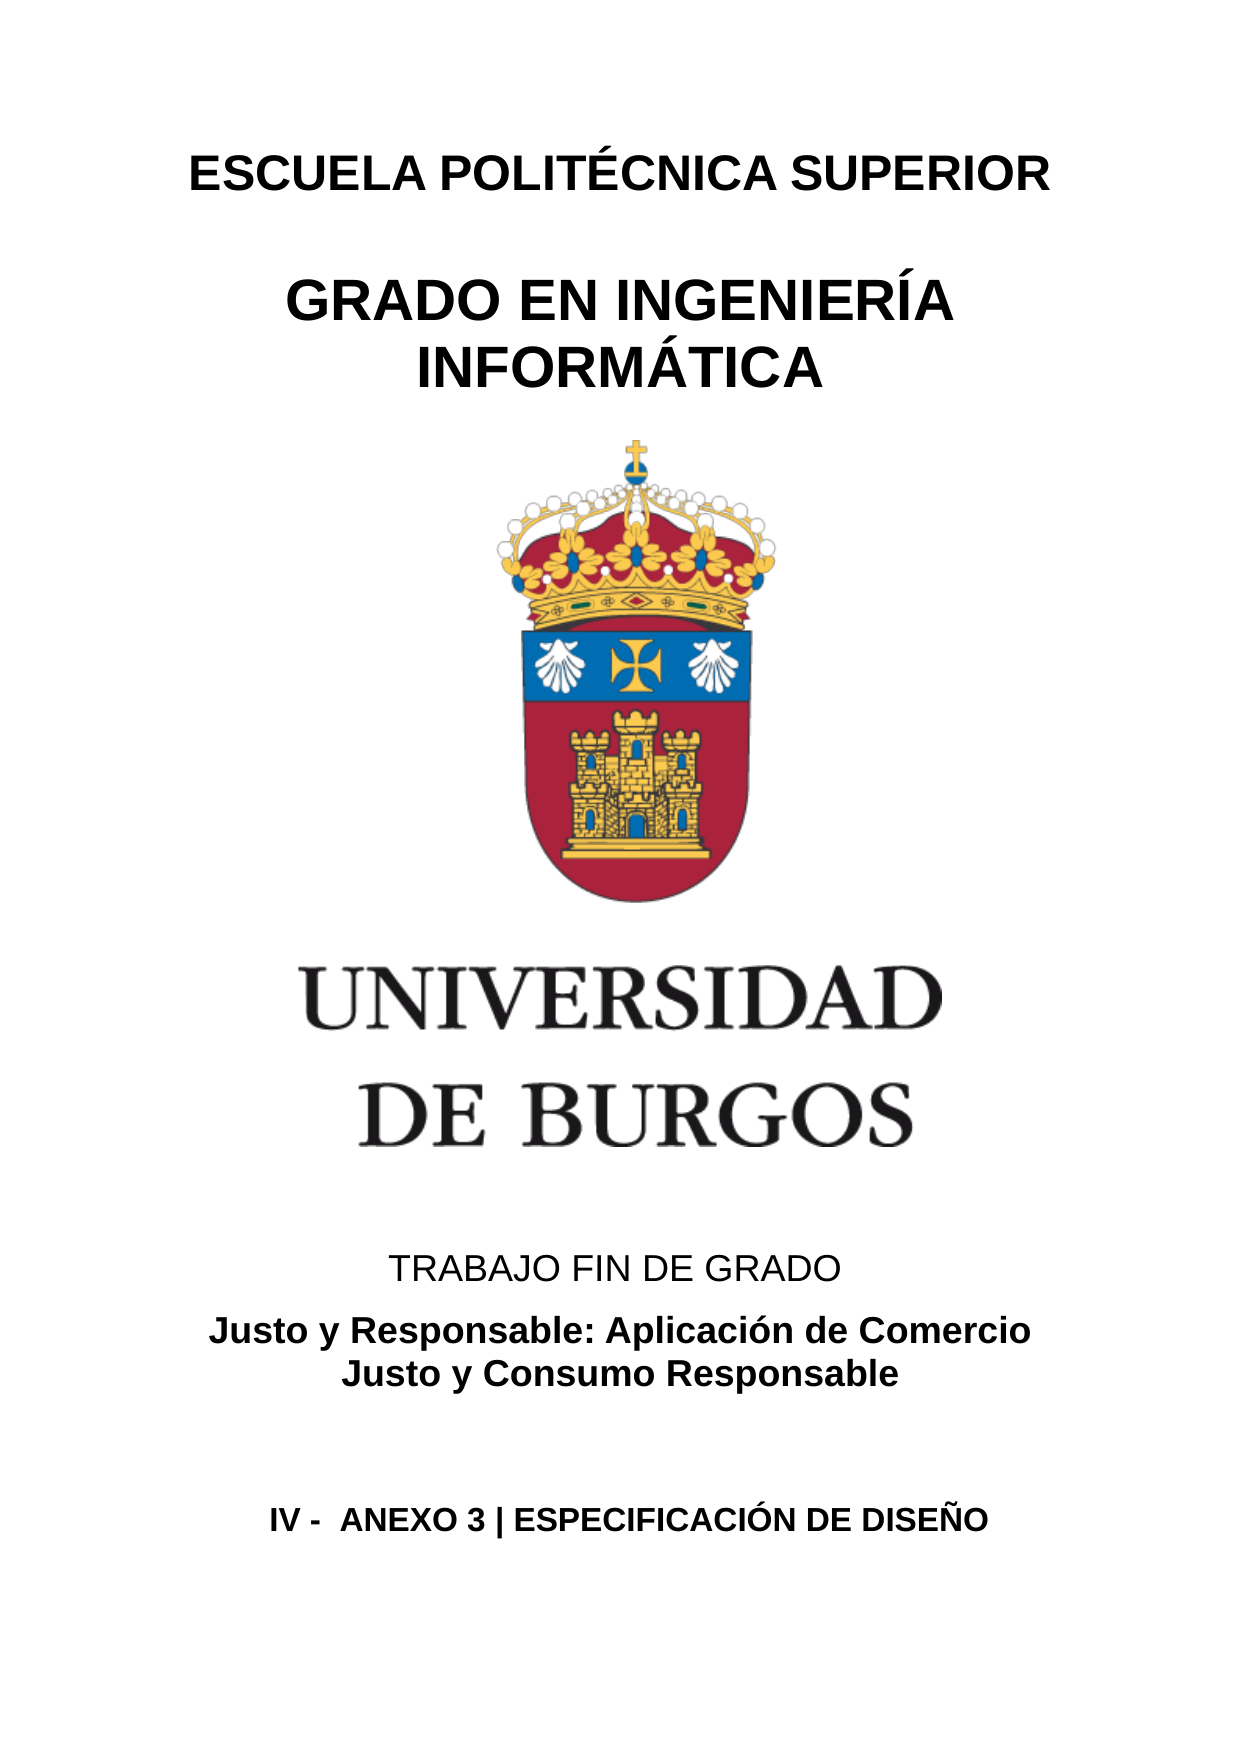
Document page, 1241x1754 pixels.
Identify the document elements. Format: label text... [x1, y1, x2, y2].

picture [298, 440, 942, 1147]
subtitle ANEXO 3 | ESPECIFICACIÓN DE DISEÑO [162, 1500, 1122, 1539]
subtitle TRABAJO FIN DE GRADO [118, 1247, 1122, 1290]
title ESCUELA POLITÉCNICA SUPERIOR [118, 143, 1122, 200]
subtitle Justo y Responsable: Aplicación de Comercio Justo y Consumo Responsable [118, 1308, 1122, 1395]
title GRADO EN INGENIERÍA INFORMÁTICA [118, 266, 1122, 400]
